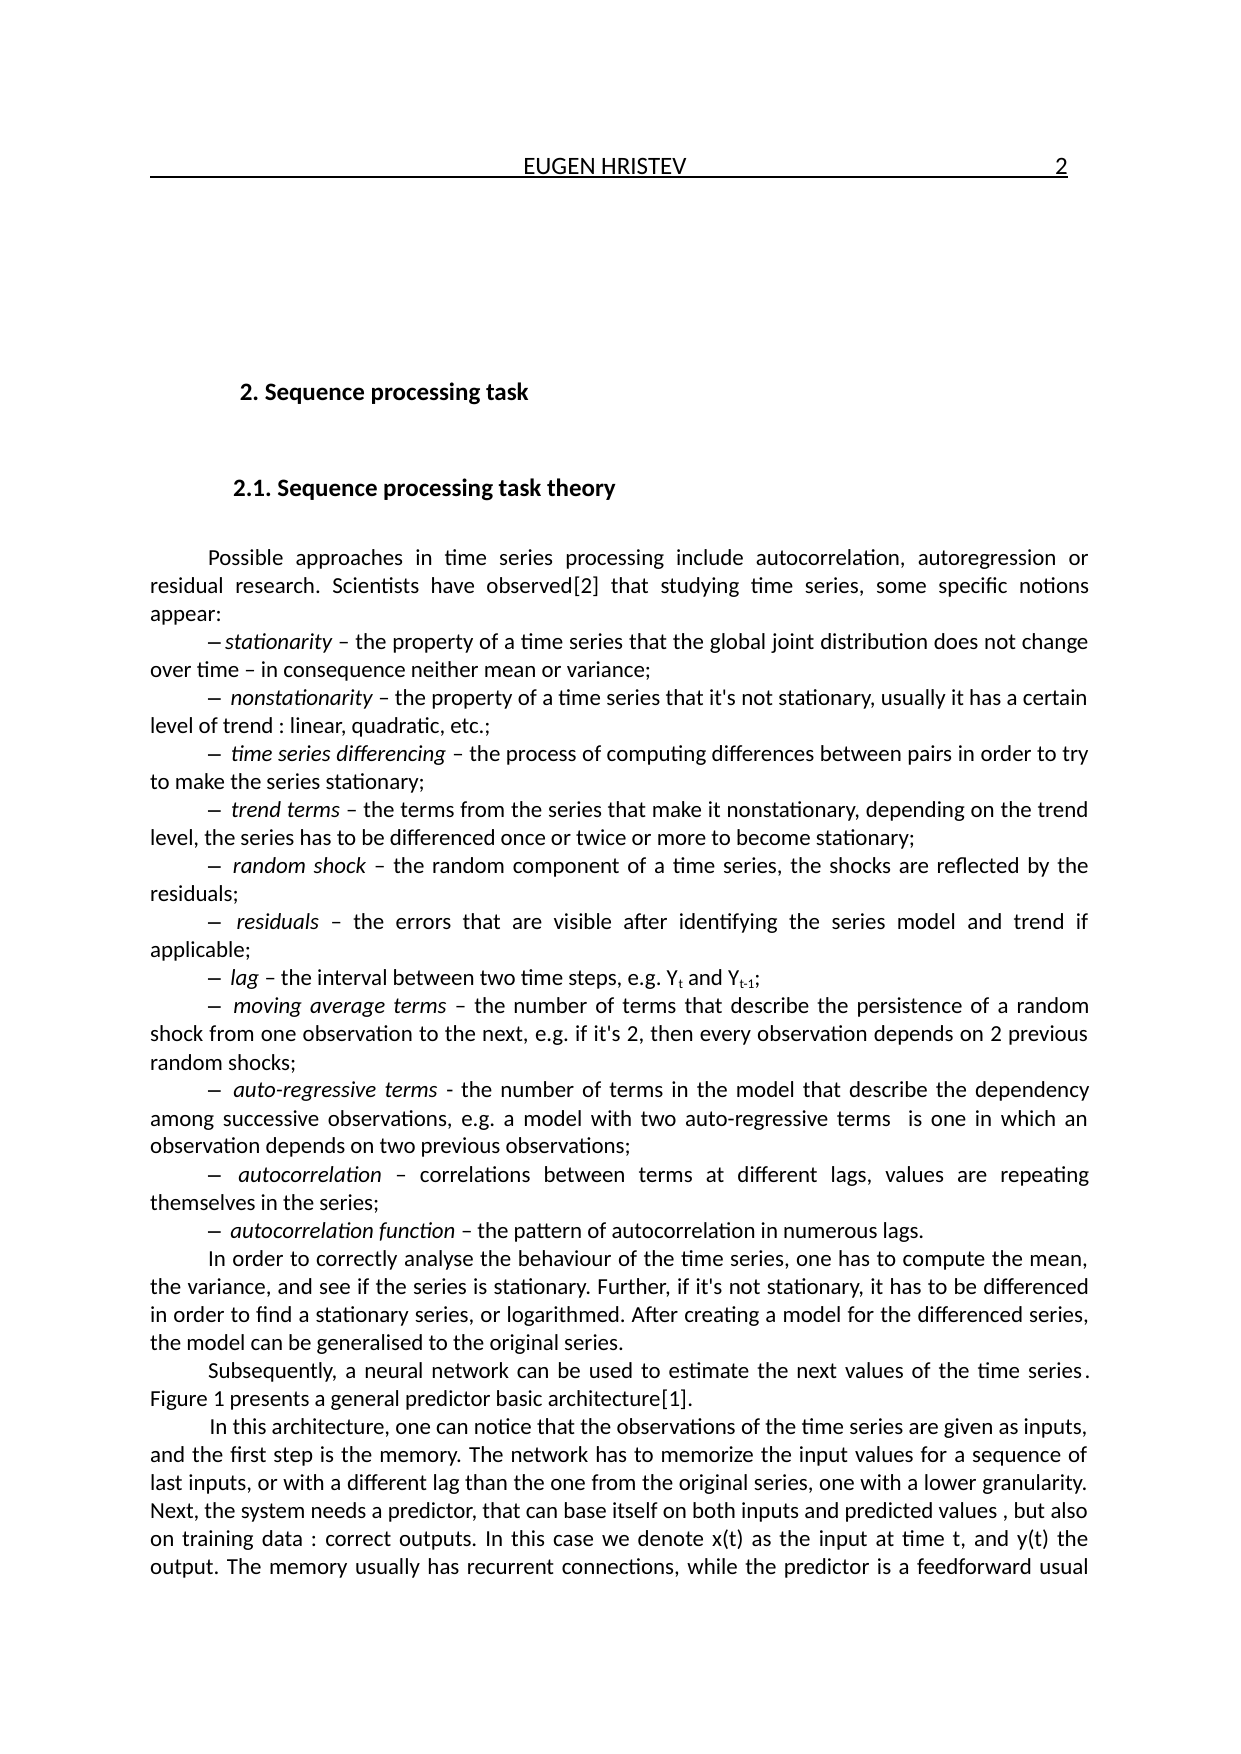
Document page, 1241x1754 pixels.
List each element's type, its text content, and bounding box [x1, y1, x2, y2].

list trend terms – the terms from the series that make it nonstationary, depending on the trend level, the series has to be differenced once or twice or more to become stationary; [150, 795, 1090, 851]
text In order to correctly analyse the behaviour of the time series, one has to compute the mean, the variance, and see if the series is stationary. Further, if it's not stationary, it has to be differenced in order to find a stationary series, or logarithmed. After creating a model for the differenced series, the model can be generalised to the original series. [150, 1244, 1090, 1356]
list autocorrelation – correlations between terms at different lags, values are repeating themselves in the series; [150, 1160, 1090, 1216]
list auto-regressive terms - the number of terms in the model that describe the dependency among successive observations, e.g. a model with two auto-regressive terms is one in which an observation depends on two previous observations; [150, 1076, 1090, 1160]
list residuals – the errors that are visible after identifying the series model and trend if applicable; [150, 907, 1090, 963]
list nonstationarity – the property of a time series that it's not stationary, usually it has a certain level of trend : linear, quadratic, etc.; [150, 683, 1090, 739]
list random shock – the random component of a time series, the shocks are reflected by the residuals; [150, 851, 1090, 907]
text Subsequently, a neural network can be used to estimate the next values of the time series. Figure 1 presents a general predictor basic architecture[1]⁠. [150, 1356, 1090, 1412]
list lag – the interval between two time steps, e.g. Yt and Yt-1; [150, 963, 1090, 992]
text In this architecture, one can notice that the observations of the time series are given as inputs, and the first step is the memory. The network has to memorize the input values for a sequence of last inputs, or with a different lag than the one from the original series, one with a lower granularity. Next, the system needs a predictor, that can base itself on both inputs and predicted values , but also on training data : correct outputs. In this case we denote x(t) as the input at time t, and y(t) the output. The memory usually has recurrent connections, while the predictor is a feedforward usual [150, 1412, 1090, 1580]
list moving average terms – the number of terms that describe the persistence of a random shock from one observation to the next, e.g. if it's 2, then every observation depends on 2 previous random shocks; [150, 992, 1090, 1076]
subtitle 2. Sequence processing task [195, 376, 1090, 407]
list time series differencing – the process of computing differences between pairs in order to try to make the series stationary; [150, 739, 1090, 795]
subtitle 2.1. Sequence processing task theory [210, 472, 1090, 503]
text Possible approaches in time series processing include autocorrelation, autoregression or residual research. Scientists have observed[2]⁠ that studying time series, some specific notions appear: [150, 543, 1090, 627]
list autocorrelation function – the pattern of autocorrelation in numerous lags. [150, 1216, 1090, 1244]
list stationarity – the property of a time series that the global joint distribution does not change over time – in consequence neither mean or variance; [150, 627, 1090, 683]
